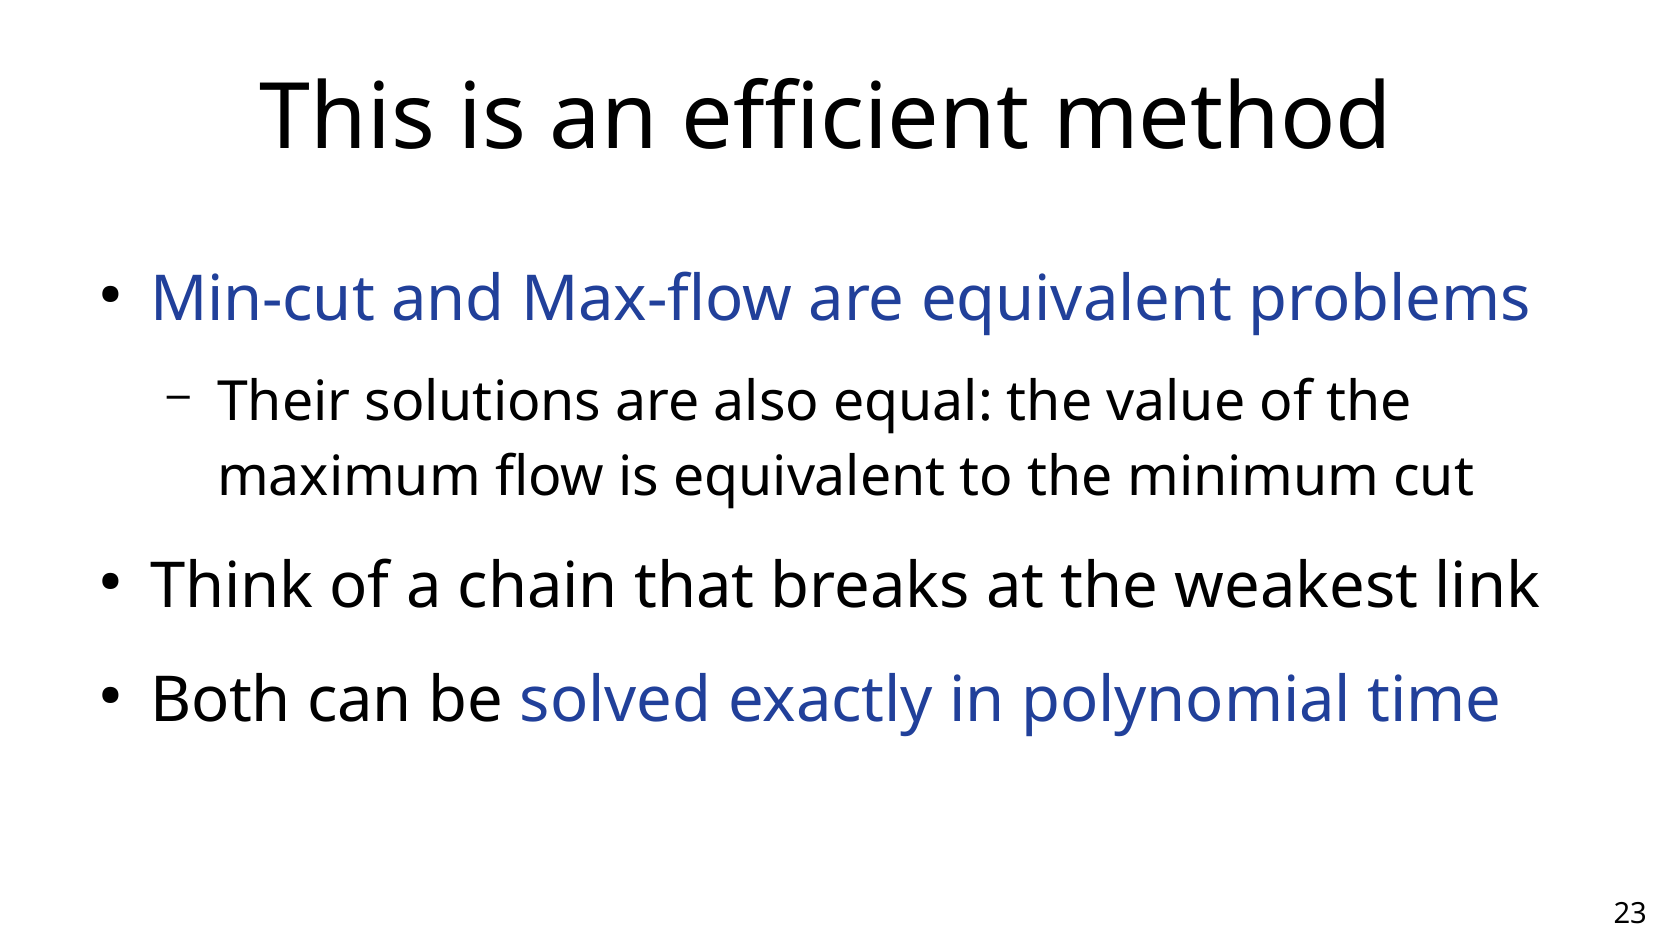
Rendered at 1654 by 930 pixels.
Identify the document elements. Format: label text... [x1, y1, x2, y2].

title This is an efficient method [82, 1, 1571, 225]
list Min-cut and Max-flow are equivalent problems Their solutions are also equal: the value of the maximum flow is equivalent to the minimum cut Think of a chain that breaks at the weakest link Both can be solved exactly in polynomial time [82, 252, 1571, 793]
